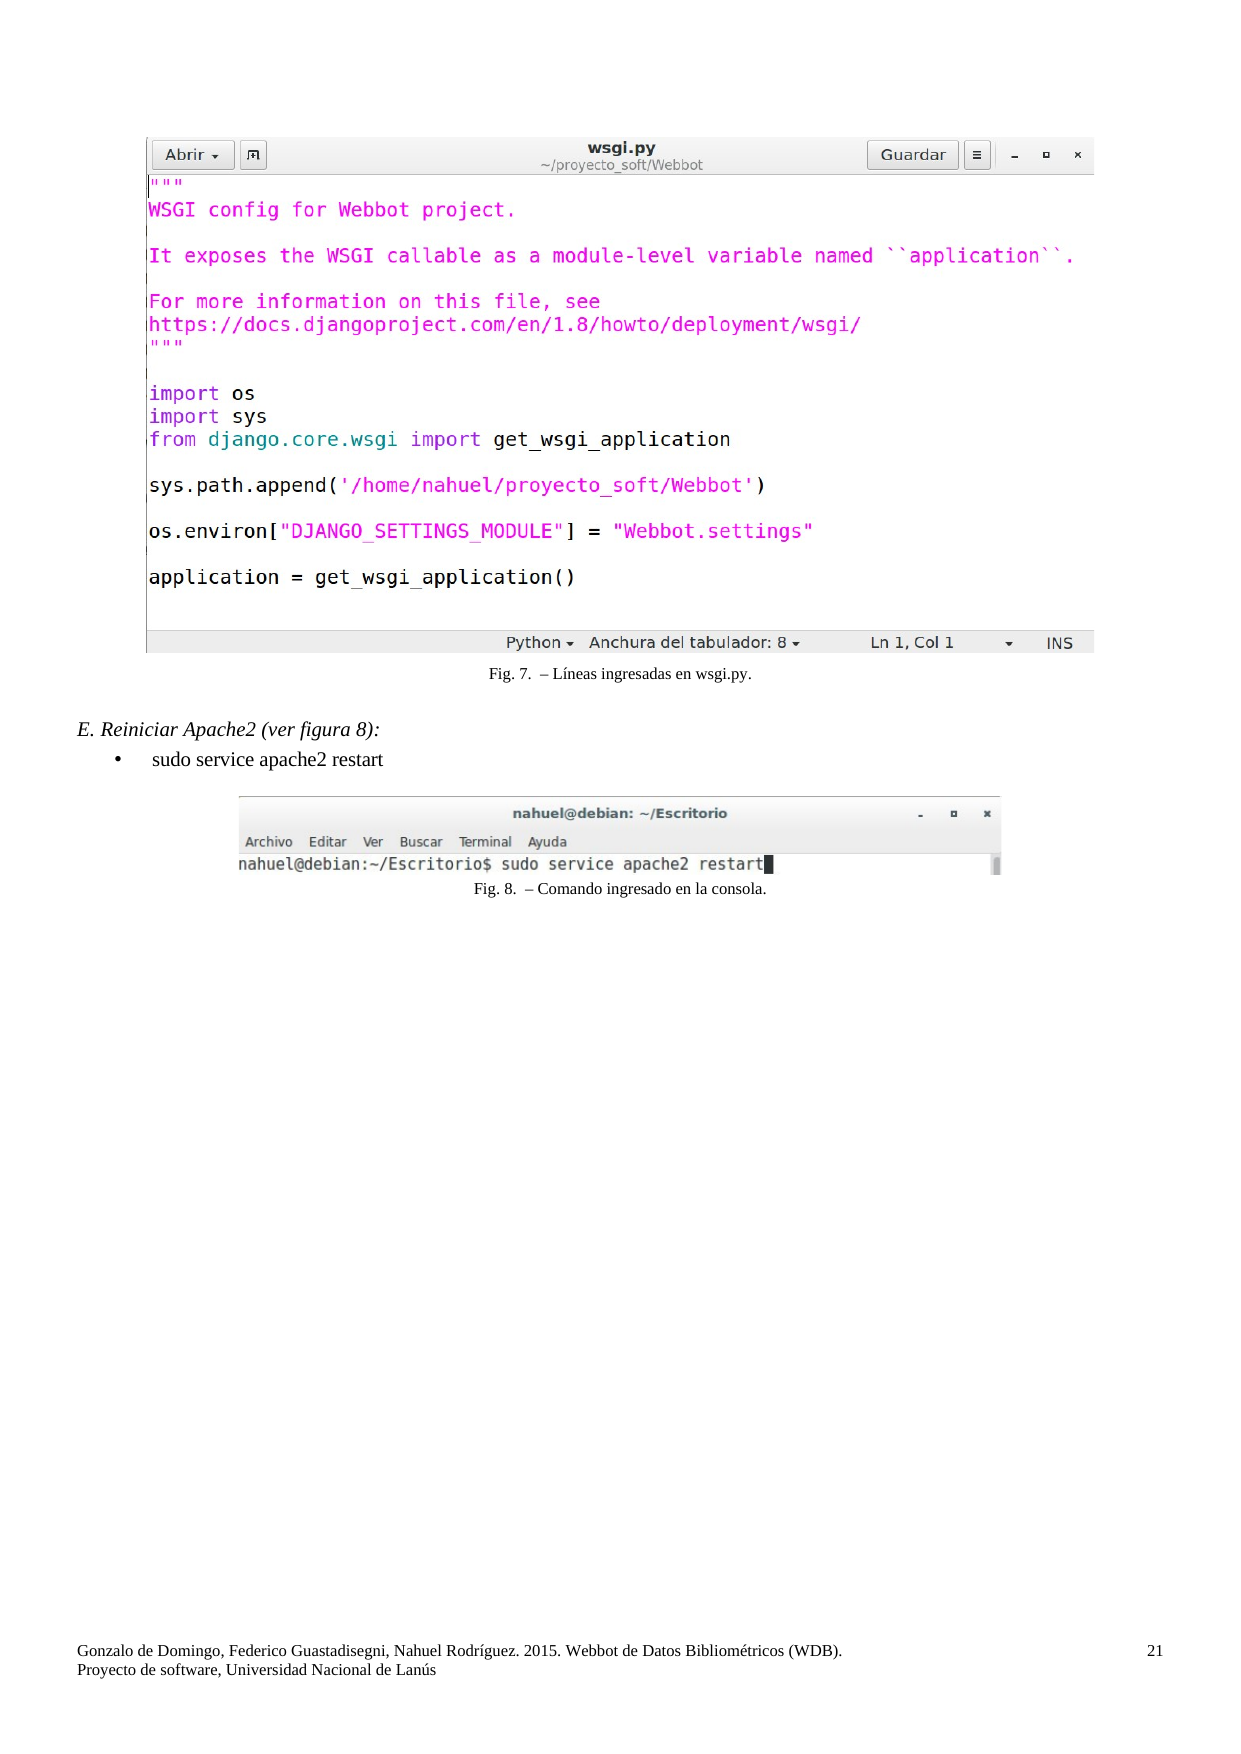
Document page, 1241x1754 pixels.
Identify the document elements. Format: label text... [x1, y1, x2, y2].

picture [146, 137, 1095, 653]
list – Comando ingresado en la consola. [77, 878, 1163, 898]
list – Líneas ingresadas en wsgi.py. [77, 664, 1163, 683]
list sudo service apache2 restart [114, 747, 1163, 771]
subtitle Reiniciar Apache2 (ver figura 8): [77, 716, 1163, 741]
picture [238, 796, 1002, 875]
